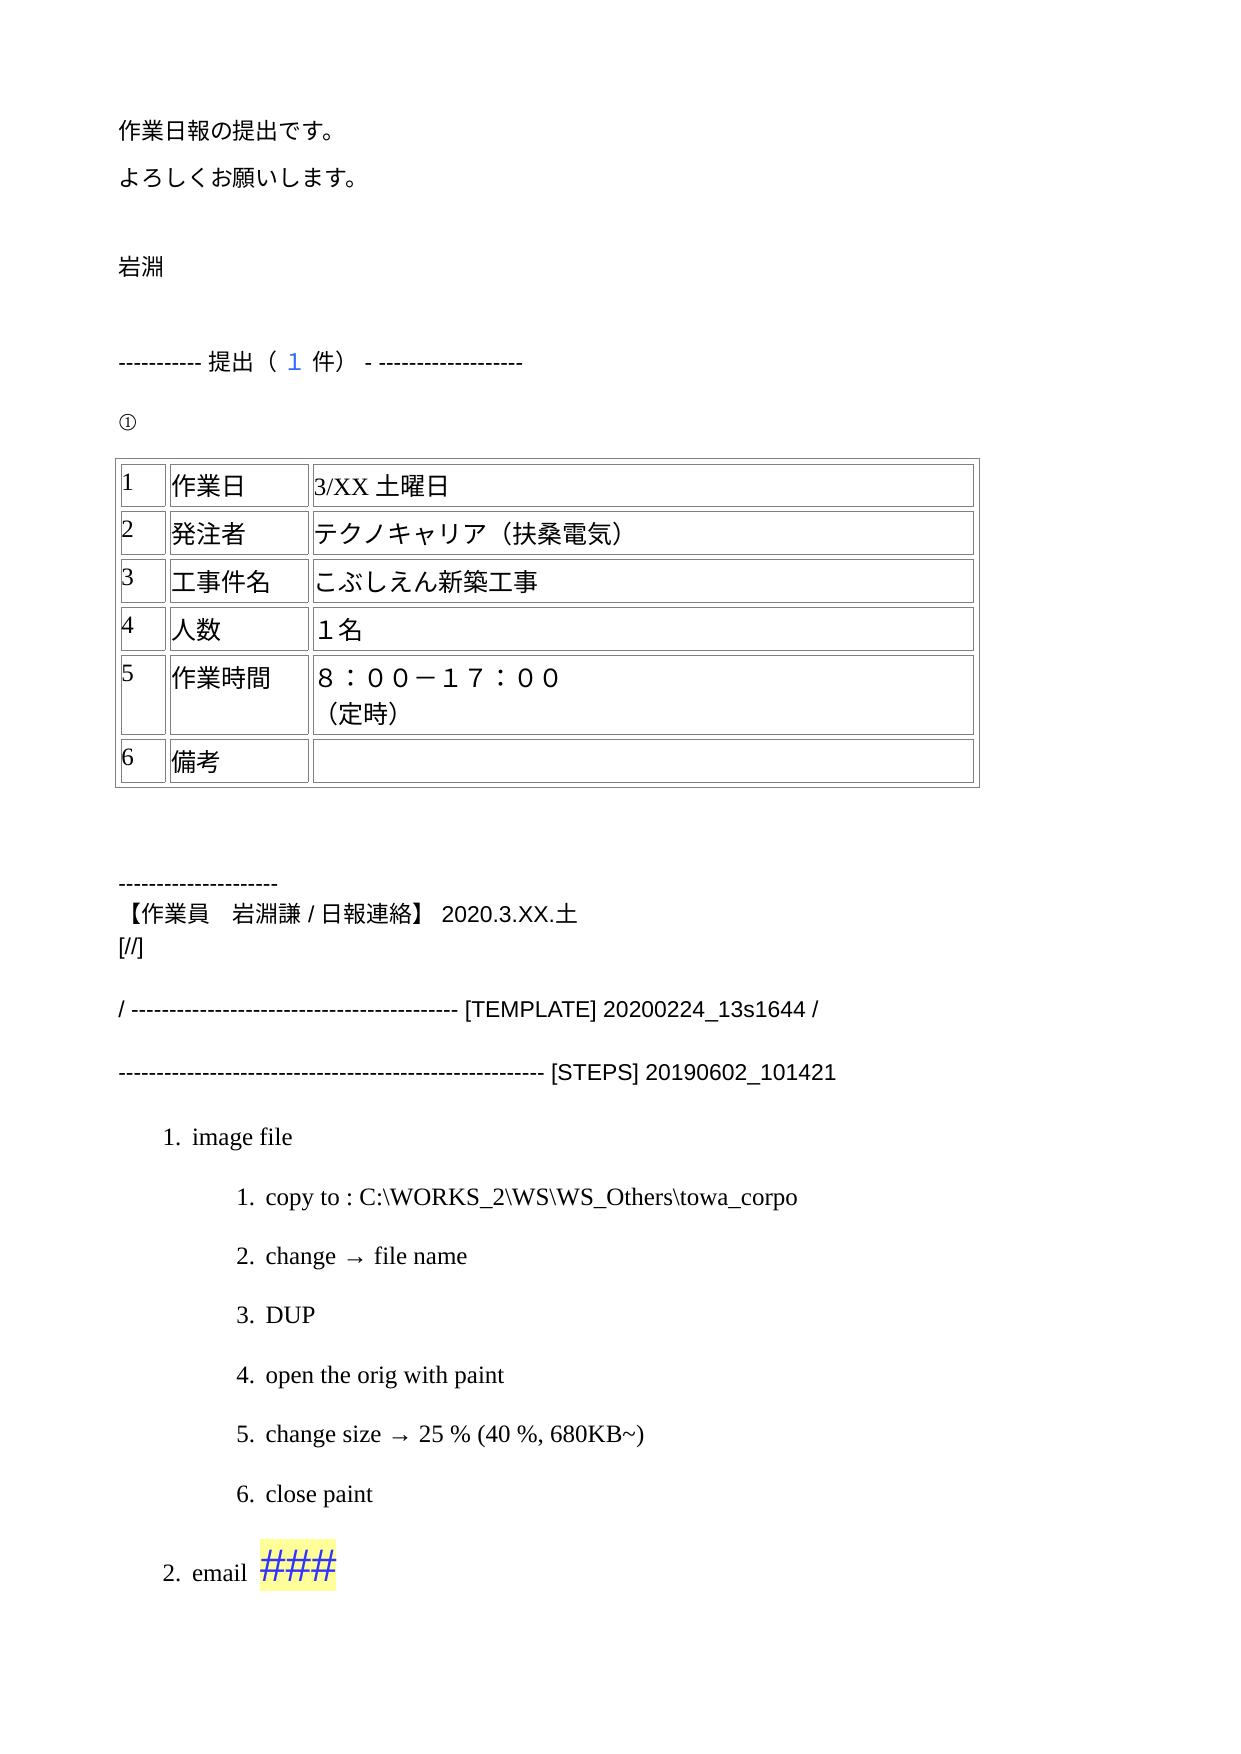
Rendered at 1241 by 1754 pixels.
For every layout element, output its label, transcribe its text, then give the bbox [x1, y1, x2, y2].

table_header 1 [118, 459, 168, 506]
table_cell 5 [118, 650, 168, 734]
table_cell 工事件名 [168, 554, 310, 602]
table_cell こぶしえん新築工事 [310, 554, 976, 602]
text 【作業員 岩淵謙 / 日報連絡】 2020.3.XX.土 [118, 901, 1122, 928]
table_cell 6 [118, 734, 168, 782]
table_header 3/XX 土曜日 [310, 459, 976, 506]
table_cell 人数 [168, 602, 310, 650]
table_cell 備考 [168, 734, 310, 782]
table_cell [310, 734, 976, 782]
table_cell [314, 740, 973, 782]
table_header 作業日 [168, 459, 310, 506]
list image file [162, 1122, 1122, 1151]
table_cell 3 [118, 554, 168, 602]
text ----------- 提出（ １ 件） - ------------------- [118, 342, 1122, 378]
list DUP [236, 1301, 1122, 1329]
table_cell 発注者 [168, 506, 310, 554]
text / ------------------------------------------- [TEMPLATE] 20200224_13s1644 / [118, 996, 1122, 1022]
table_cell 4 [118, 602, 168, 650]
text 岩淵 [118, 253, 1122, 280]
table_cell ８：００－１７：００ （定時） [310, 650, 976, 734]
text ① [118, 407, 1122, 435]
list change → file name [236, 1241, 1122, 1270]
table_cell テクノキャリア（扶桑電気） [310, 506, 976, 554]
list email ### [162, 1538, 1122, 1591]
table_cell 作業時間 [168, 650, 310, 734]
list close paint [236, 1479, 1122, 1508]
text -------------------------------------------------------- [STEPS] 20190602_101421 [118, 1059, 1122, 1086]
text 作業日報の提出です。 [118, 118, 1122, 144]
table_cell １名 [310, 602, 976, 650]
text [//] [118, 933, 1122, 959]
list change size → 25 % (40 %, 680KB~) [236, 1419, 1122, 1448]
list open the orig with paint [236, 1360, 1122, 1389]
list copy to : C:\WORKS_2\WS\WS_Others\towa_corpo [236, 1182, 1122, 1210]
text --------------------- [118, 870, 1122, 896]
table_cell 2 [118, 506, 168, 554]
text よろしくお願いします。 [118, 165, 1122, 192]
